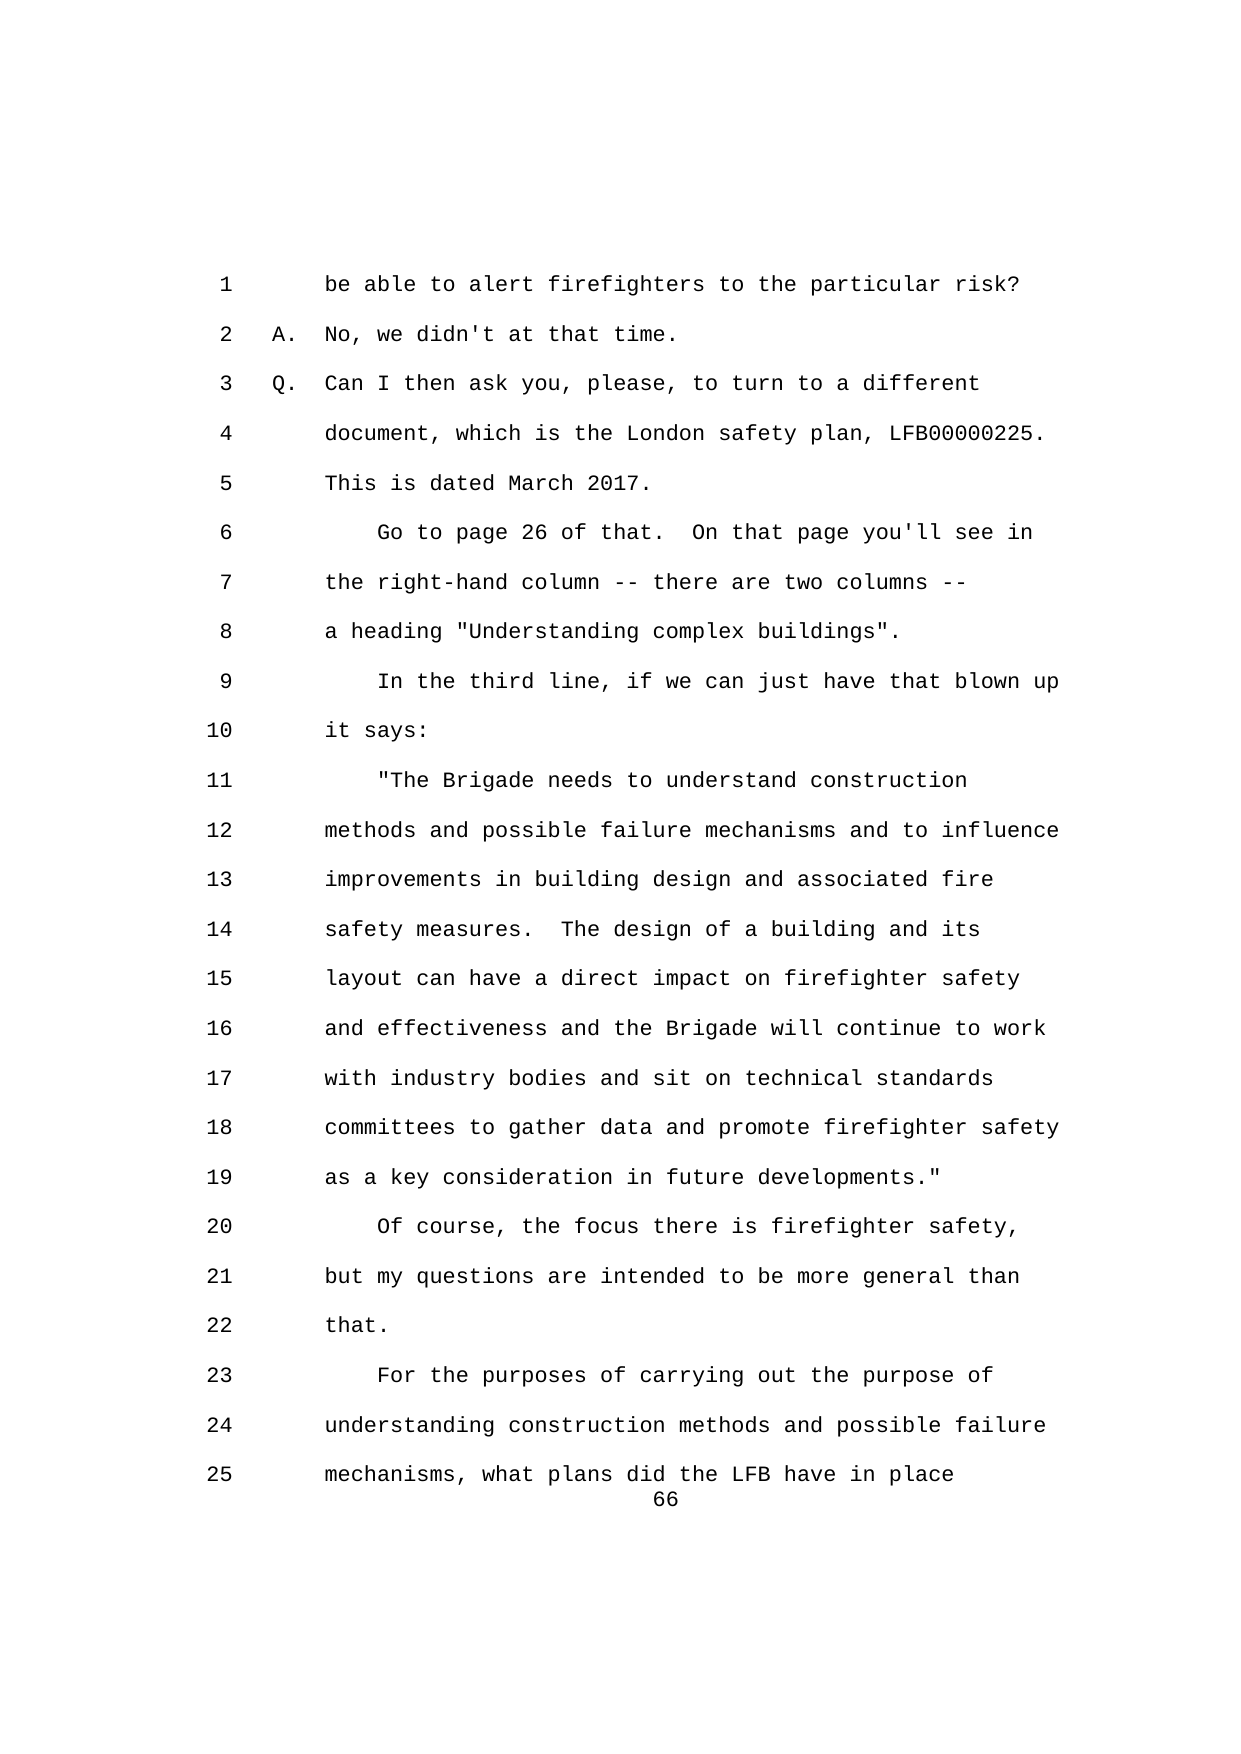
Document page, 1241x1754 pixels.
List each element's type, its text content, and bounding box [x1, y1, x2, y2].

text 8 a heading "Understanding complex buildings". [75, 620, 1165, 645]
text 20 Of course, the focus there is firefighter safety, [75, 1215, 1165, 1240]
text 14 safety measures. The design of a building and its [75, 918, 1165, 943]
text 3 Q. Can I then ask you, please, to turn to a different [75, 372, 1165, 397]
text 19 as a key consideration in future developments." [75, 1166, 1165, 1191]
text 15 layout can have a direct impact on firefighter safety [75, 967, 1165, 992]
text 1 be able to alert firefighters to the particular risk? [75, 273, 1165, 298]
text 9 In the third line, if we can just have that blown up [75, 670, 1165, 695]
text 16 and effectiveness and the Brigade will continue to work [75, 1017, 1165, 1042]
text 25 mechanisms, what plans did the LFB have in place [75, 1463, 1165, 1488]
text 11 "The Brigade needs to understand construction [75, 769, 1165, 794]
text 5 This is dated March 2017. [75, 472, 1165, 496]
text 66 [75, 1488, 1165, 1513]
text 4 document, which is the London safety plan, LFB00000225. [75, 422, 1165, 447]
text 17 with industry bodies and sit on technical standards [75, 1067, 1165, 1091]
text 10 it says: [75, 719, 1165, 744]
text 12 methods and possible failure mechanisms and to influence [75, 819, 1165, 843]
text 24 understanding construction methods and possible failure [75, 1414, 1165, 1438]
text 21 but my questions are intended to be more general than [75, 1265, 1165, 1290]
text 6 Go to page 26 of that. On that page you'll see in [75, 521, 1165, 546]
text 23 For the purposes of carrying out the purpose of [75, 1364, 1165, 1389]
text 22 that. [75, 1314, 1165, 1339]
text 2 A. No, we didn't at that time. [75, 323, 1165, 348]
text 13 improvements in building design and associated fire [75, 868, 1165, 893]
text 7 the right-hand column -- there are two columns -- [75, 571, 1165, 596]
text 18 committees to gather data and promote firefighter safety [75, 1116, 1165, 1141]
